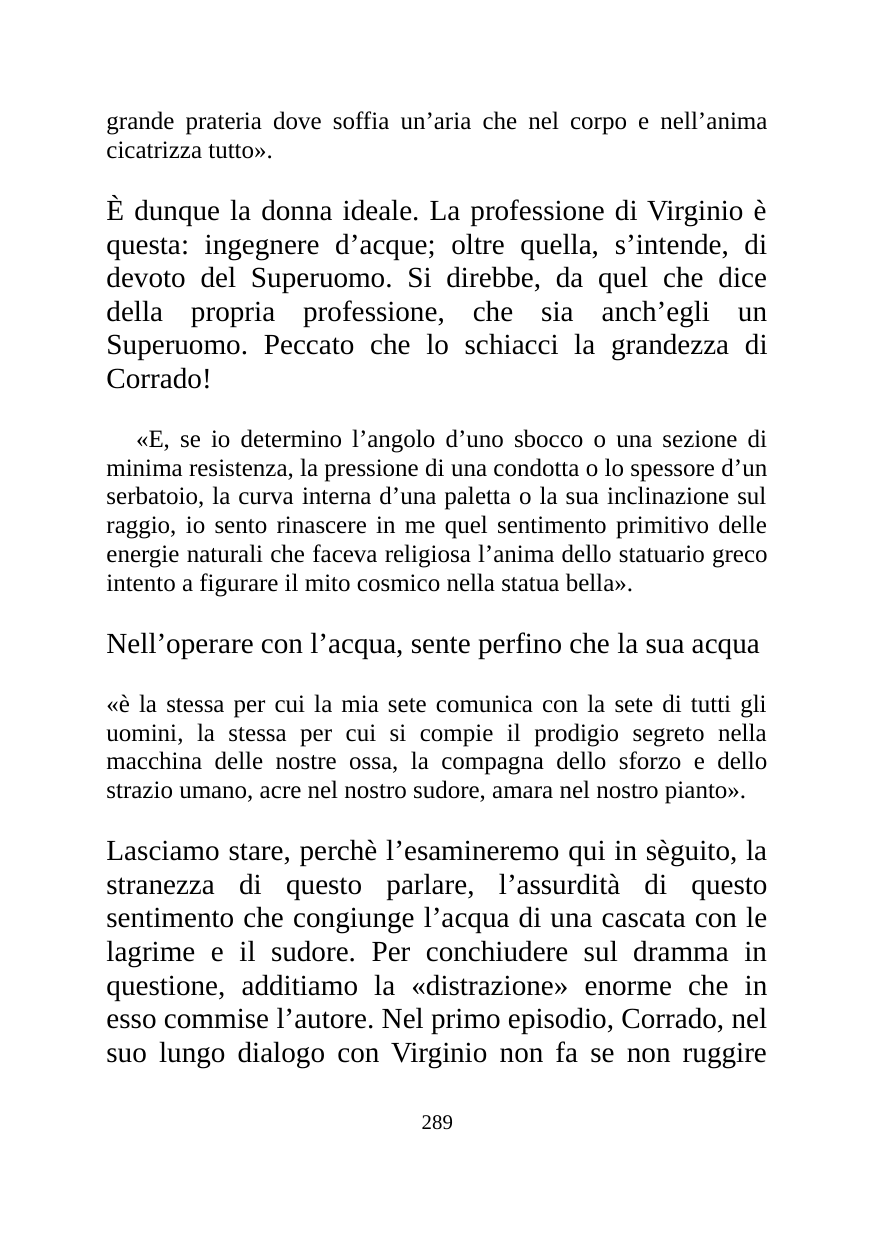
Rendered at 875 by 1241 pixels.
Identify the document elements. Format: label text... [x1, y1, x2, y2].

text «è la stessa per cui la mia sete comunica con la sete di tutti gli uomini, la stessa per cui si compie il prodigio segreto nella macchina delle nostre ossa, la compagna dello sforzo e dello strazio umano, acre nel nostro sudore, amara nel nostro pianto». [106, 689, 768, 804]
text Nell’operare con l’acqua, sente perfino che la sua acqua [106, 626, 768, 659]
text grande prateria dove soffia un’aria che nel corpo e nell’anima cicatrizza tutto». [106, 106, 768, 164]
text È dunque la donna ideale. La professione di Virginio è questa: ingegnere d’acque; oltre quella, s’intende, di devoto del Superuomo. Si direbbe, da quel che dice della propria professione, che sia anch’egli un Superuomo. Peccato che lo schiacci la grandezza di Corrado! [106, 193, 768, 394]
text «E, se io determino l’angolo d’uno sbocco o una sezione di minima resistenza, la pressione di una condotta o lo spessore d’un serbatoio, la curva interna d’una paletta o la sua inclinazione sul raggio, io sento rinascere in me quel sentimento primitivo delle energie naturali che faceva religiosa l’anima dello statuario greco intento a figurare il mito cosmico nella statua bella». [106, 424, 768, 596]
text Lasciamo stare, perchè l’esamineremo qui in sèguito, la stranezza di questo parlare, l’assurdità di questo sentimento che congiunge l’acqua di una cascata con le lagrime e il sudore. Per conchiudere sul dramma in questione, additiamo la «distrazione» enorme che in esso commise l’autore. Nel primo episodio, Corrado, nel suo lungo dialogo con Virginio non fa se non ruggire [106, 833, 768, 1068]
